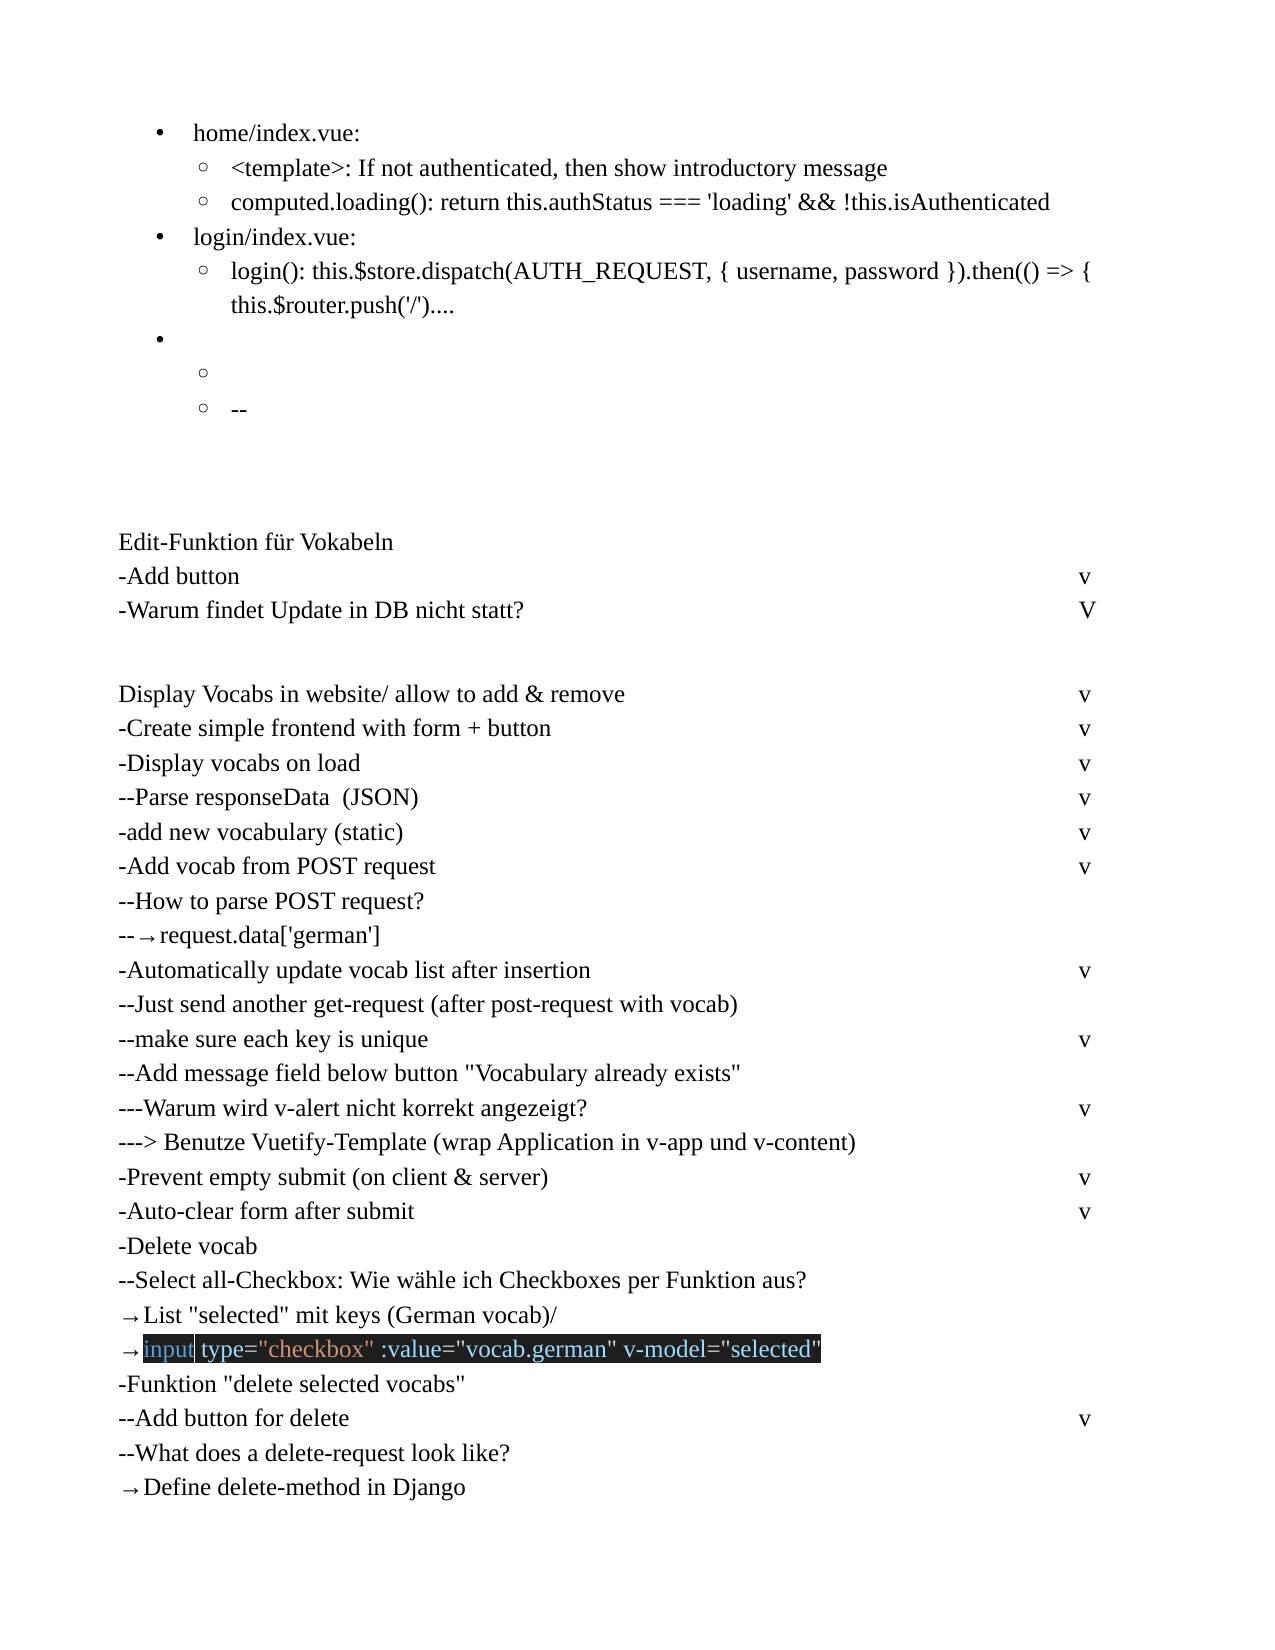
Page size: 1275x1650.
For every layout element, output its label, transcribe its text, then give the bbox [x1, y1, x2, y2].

text Display Vocabs in website/ allow to add & remove v -Create simple frontend with form + button v -Display vocabs on load v --Parse responseData (JSON) v -add new vocabulary (static) v -Add vocab from POST request v --How to parse POST request? --→request.data['german'] -Automatically update vocab list after insertion v --Just send another get-request (after post-request with vocab) --make sure each key is unique v --Add message field below button "Vocabulary already exists" ---Warum wird v-alert nicht korrekt angezeigt? v ---> Benutze Vuetify-Template (wrap Application in v-app und v-content) -Prevent empty submit (on client & server) v -Auto-clear form after submit v -Delete vocab --Select all-Checkbox: Wie wähle ich Checkboxes per Funktion aus? →List "selected" mit keys (German vocab)/ →input type="checkbox" :value="vocab.german" v-model="selected" -Funktion "delete selected vocabs" --Add button for delete v --What does a delete-request look like? →Define delete-method in Django [118, 679, 1157, 1501]
list <template>: If not authenticated, then show introductory message [193, 153, 1157, 181]
list login/index.vue: [156, 222, 1157, 250]
text Edit-Funktion für Vokabeln -Add button v -Warum findet Update in DB nicht statt? V [118, 527, 1157, 659]
list computed.loading(): return this.authStatus === 'loading' && !this.isAuthenticated [193, 187, 1157, 216]
list home/index.vue: [156, 118, 1157, 147]
list -- [193, 394, 1157, 423]
list login(): this.$store.dispatch(AUTH_REQUEST, { username, password }).then(() => { this.$router.push('/').... [193, 256, 1157, 319]
